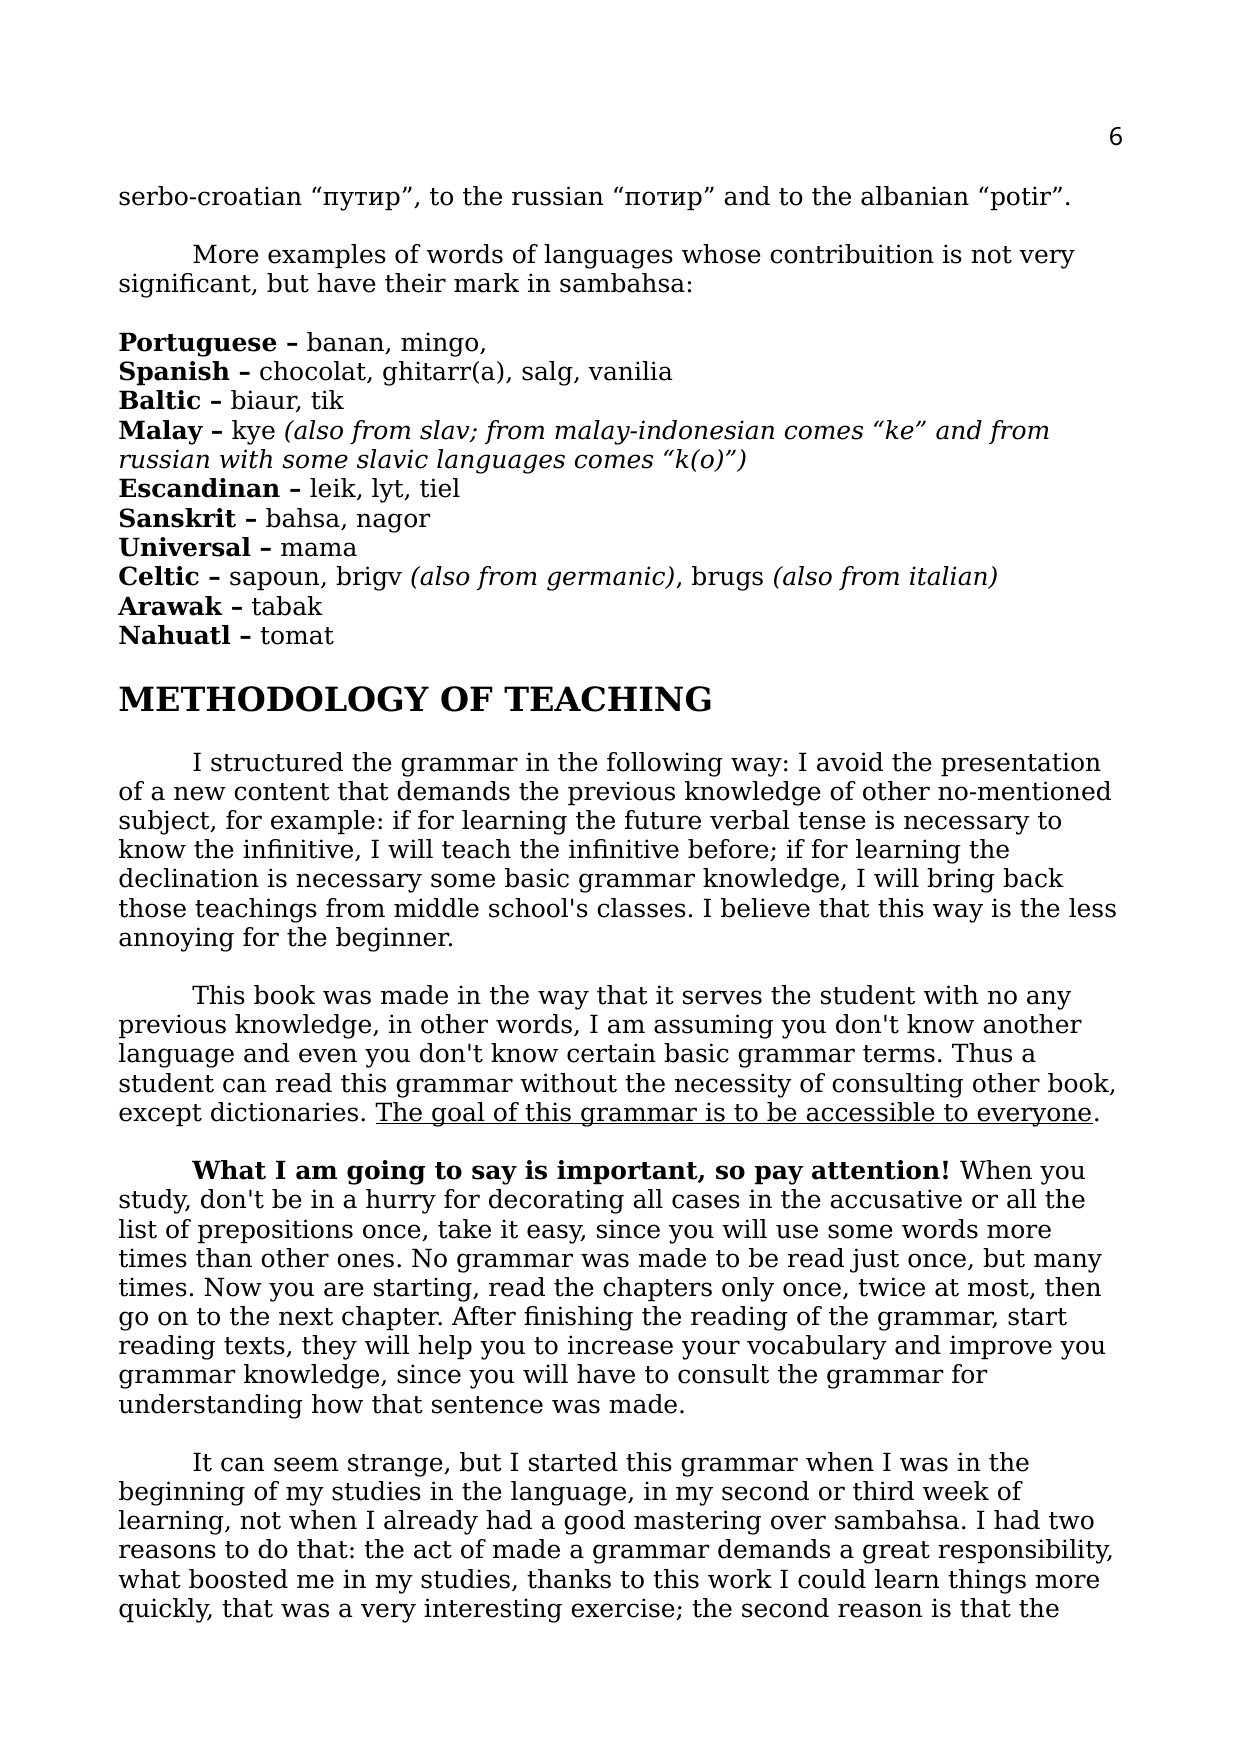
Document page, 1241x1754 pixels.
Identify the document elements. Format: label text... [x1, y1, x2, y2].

text Sanskrit – bahsa, nagor [118, 503, 1123, 533]
text Universal – mama [118, 533, 1123, 562]
text Arawak – tabak [118, 592, 1123, 621]
text It can seem strange, but I started this grammar when I was in the beginning of my studies in the language, in my second or third week of learning, not when I already had a good mastering over sambahsa. I had two reasons to do that: the act of made a grammar demands a great responsibility, what boosted me in my studies, thanks to this work I could learn things more quickly, that was a very interesting exercise; the second reason is that the [118, 1448, 1123, 1623]
text More examples of words of languages whose contribuition is not very significant, but have their mark in sambahsa: [118, 240, 1123, 298]
text This book was made in the way that it serves the student with no any previous knowledge, in other words, I am assuming you don't know another language and even you don't know certain basic grammar terms. Thus a student can read this grammar without the necessity of consulting other book, except dictionaries. The goal of this grammar is to be accessible to everyone. [118, 981, 1123, 1127]
text Nahuatl – tomat [118, 621, 1123, 650]
text Baltic – biaur, tik [118, 386, 1123, 416]
text Malay – kye (also from slav; from malay-indonesian comes “ke” and from russian with some slavic languages comes “k(o)”) [118, 416, 1123, 474]
subtitle METHODOLOGY OF TEACHING [118, 679, 1123, 719]
text What I am going to say is important, so pay attention! When you study, don't be in a hurry for decorating all cases in the accusative or all the list of prepositions once, take it easy, since you will use some words more times than other ones. No grammar was made to be read just once, but many times. Now you are starting, read the chapters only once, twice at most, then go on to the next chapter. After finishing the reading of the grammar, start reading texts, they will help you to increase your vocabulary and improve you grammar knowledge, since you will have to consult the grammar for understanding how that sentence was made. [118, 1156, 1123, 1419]
text Celtic – sapoun, brigv (also from germanic), brugs (also from italian) [118, 562, 1123, 592]
text I structured the grammar in the following way: I avoid the presentation of a new content that demands the previous knowledge of other no-mentioned subject, for example: if for learning the future verbal tense is necessary to know the infinitive, I will teach the infinitive before; if for learning the declination is necessary some basic grammar knowledge, I will bring back those teachings from middle school's classes. I believe that this way is the less annoying for the beginner. [118, 748, 1123, 952]
text Escandinan – leik, lyt, tiel [118, 474, 1123, 503]
text Portuguese – banan, mingo, [118, 327, 1123, 357]
text Spanish – chocolat, ghitarr(a), salg, vanilia [118, 357, 1123, 386]
text serbo-croatian “путир”, to the russian “потир” and to the albanian “potir”. [118, 182, 1123, 211]
